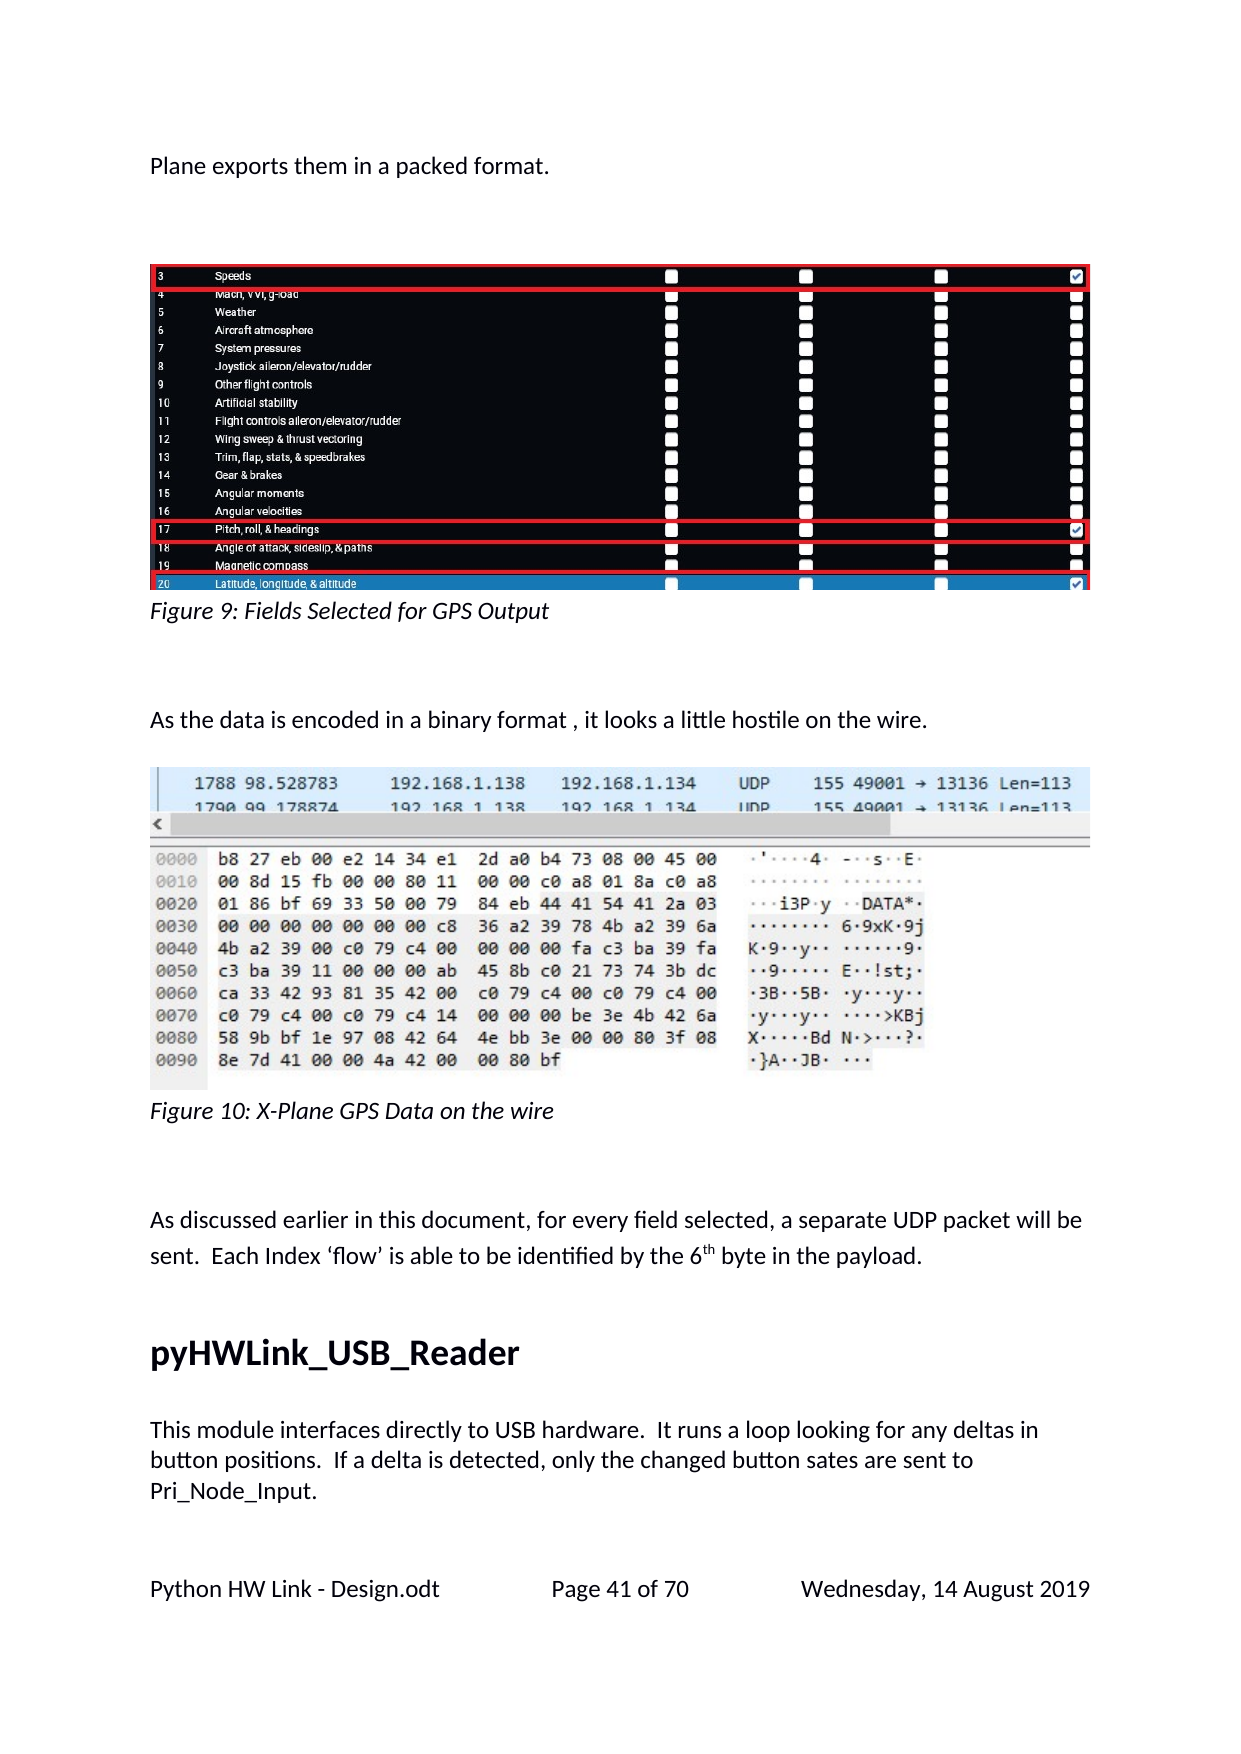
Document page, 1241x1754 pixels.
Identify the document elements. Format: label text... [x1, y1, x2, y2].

text As discussed earlier in this document, for every field selected, a separate UDP packet will be sent. Each Index ‘flow’ is able to be identified by the 6th byte in the payload. [150, 1204, 1090, 1271]
subtitle pyHWLink_USB_Reader [150, 1329, 1090, 1375]
text This module interfaces directly to USB hardware. It runs a loop looking for any deltas in button positions. If a delta is detected, only the changed button sates are sent to Pri_Node_Input. [150, 1414, 1090, 1505]
text As the data is encoded in a binary format , it looks a little hostile on the wire. [150, 704, 1090, 734]
text Figure 9: Fields Selected for GPS Output [150, 590, 1090, 626]
text Figure 10: X-Plane GPS Data on the wire [150, 1090, 1090, 1126]
text Plane exports them in a packed format. [150, 150, 1090, 181]
picture [150, 767, 1091, 1090]
picture [150, 264, 1091, 590]
